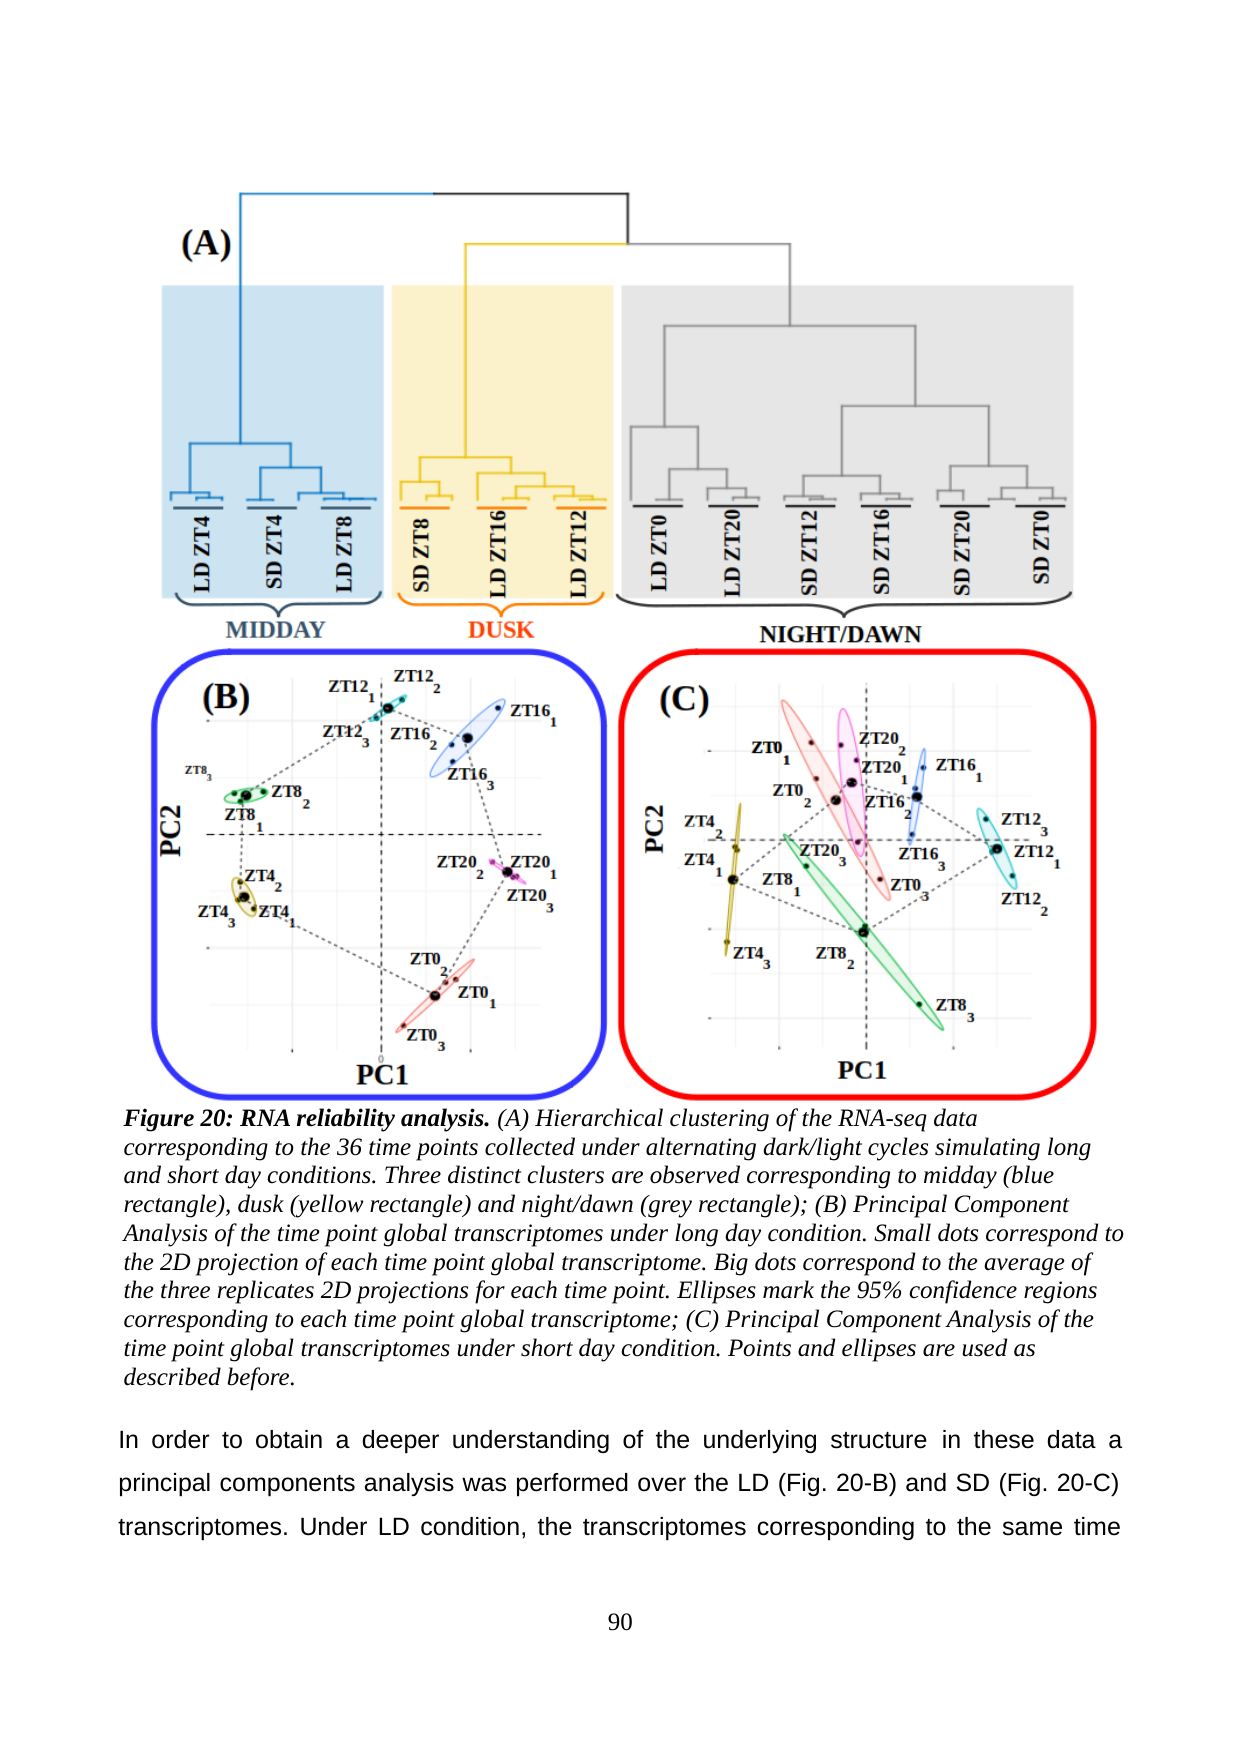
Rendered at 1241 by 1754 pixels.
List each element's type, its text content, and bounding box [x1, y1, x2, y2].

text Figure 20: RNA reliability analysis. (A) Hierarchical clustering of the RNA-seq data corresponding to the 36 time points collected under alternating dark/light cycles simulating long and short day conditions. Three distinct clusters are observed corresponding to midday (blue rectangle), dusk (yellow rectangle) and night/dawn (grey rectangle); (B) Principal Component Analysis of the time point global transcriptomes under long day condition. Small dots correspond to the 2D projection of each time point global transcriptome. Big dots correspond to the average of the three replicates 2D projections for each time point. Ellipses mark the 95% confidence regions corresponding to each time point global transcriptome; (C) Principal Component Analysis of the time point global transcriptomes under short day condition. Points and ellipses are used as described before. [123, 1103, 1127, 1391]
picture [123, 176, 1128, 1103]
text In order to obtain a deeper understanding of the underlying structure in these data a principal components analysis was performed over the LD (Fig. 20-B) and SD (Fig. 20-C) transcriptomes. Under LD condition, the transcriptomes corresponding to the same time [118, 1103, 1127, 1540]
